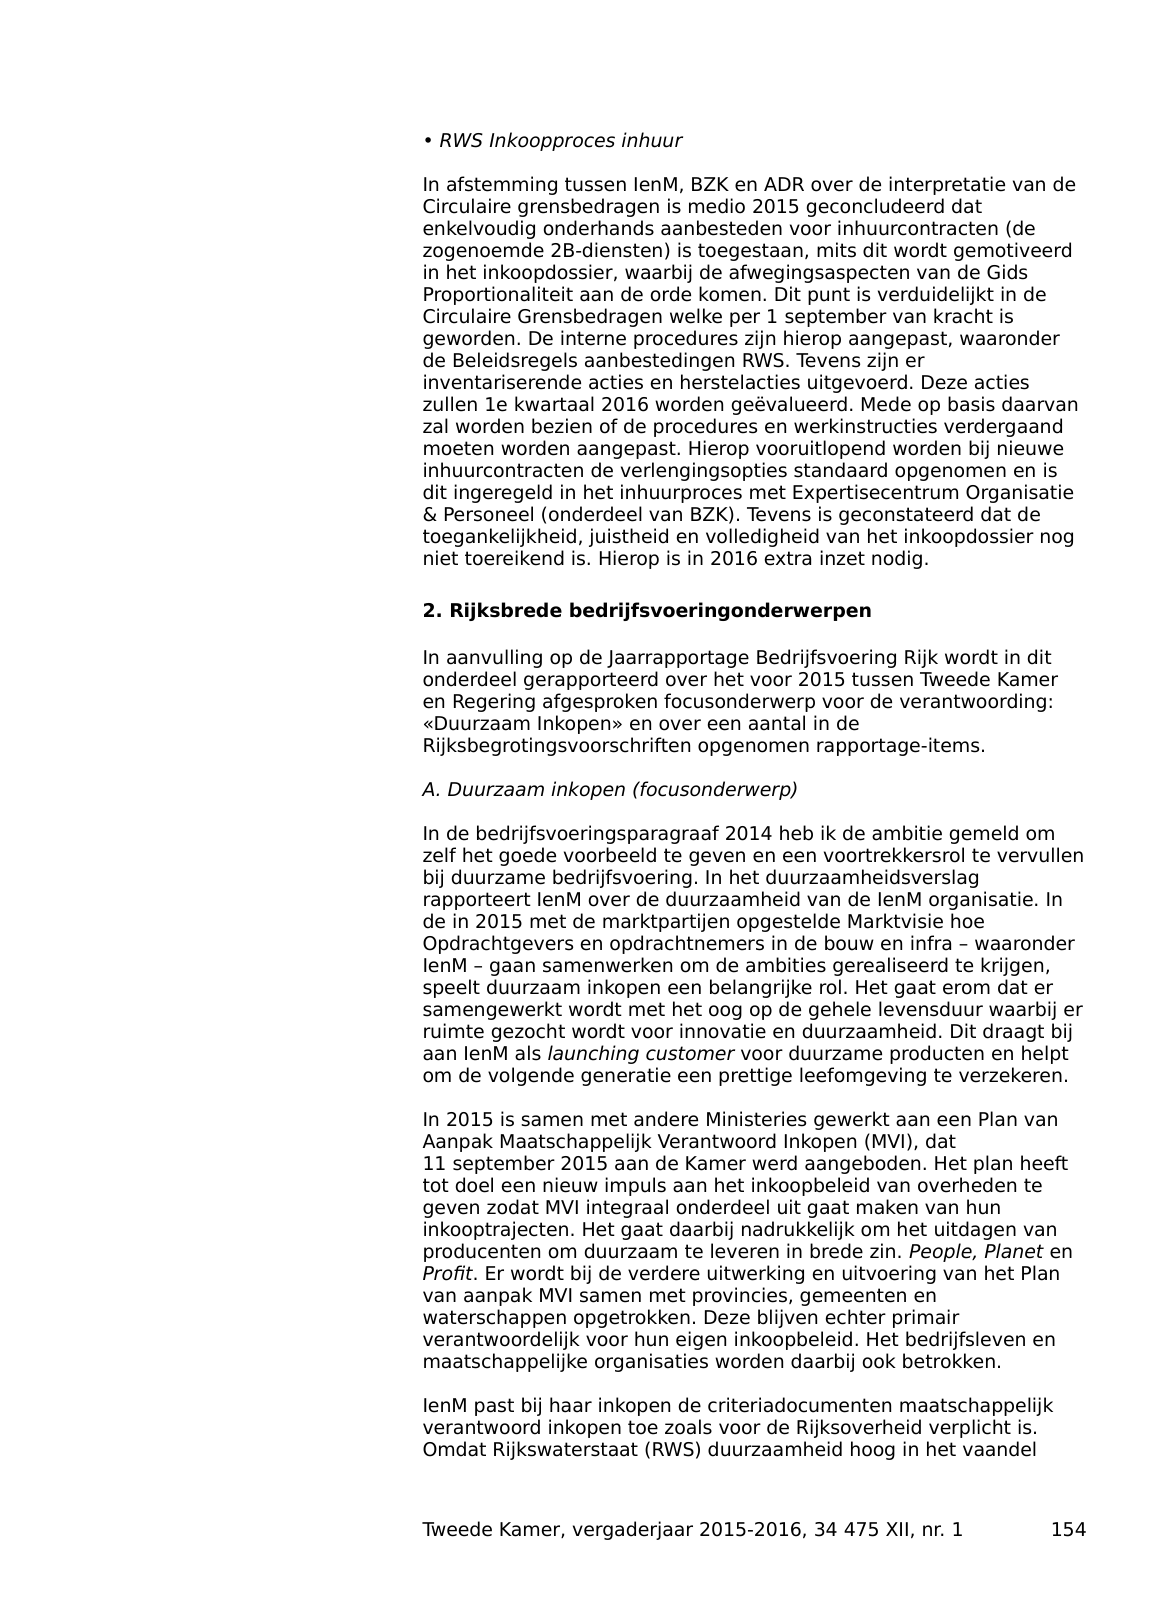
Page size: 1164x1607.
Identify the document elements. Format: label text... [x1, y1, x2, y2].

subtitle A. Duurzaam inkopen (focusonderwerp) [422, 779, 1087, 801]
text IenM past bij haar inkopen de criteriadocumenten maatschappelijk verantwoord inkopen toe zoals voor de Rijksoverheid verplicht is. Omdat Rijkswaterstaat (RWS) duurzaamheid hoog in het vaandel [422, 1395, 1087, 1461]
text In afstemming tussen IenM, BZK en ADR over de interpretatie van de Circulaire grensbedragen is medio 2015 geconcludeerd dat enkelvoudig onderhands aanbesteden voor inhuurcontracten (de zogenoemde 2B-diensten) is toegestaan, mits dit wordt gemotiveerd in het inkoopdossier, waarbij de afwegingsaspecten van de Gids Proportionaliteit aan de orde komen. Dit punt is verduidelijkt in de Circulaire Grensbedragen welke per 1 september van kracht is geworden. De interne procedures zijn hierop aangepast, waaronder de Beleidsregels aanbestedingen RWS. Tevens zijn er inventariserende acties en herstelacties uitgevoerd. Deze acties zullen 1e kwartaal 2016 worden geëvalueerd. Mede op basis daarvan zal worden bezien of de procedures en werkinstructies verdergaand moeten worden aangepast. Hierop vooruitlopend worden bij nieuwe inhuurcontracten de verlengingsopties standaard opgenomen en is dit ingeregeld in het inhuurproces met Expertisecentrum Organisatie & Personeel (onderdeel van BZK). Tevens is geconstateerd dat de toegankelijkheid, juistheid en volledigheid van het inkoopdossier nog niet toereikend is. Hierop is in 2016 extra inzet nodig. [422, 174, 1087, 570]
text In 2015 is samen met andere Ministeries gewerkt aan een Plan van Aanpak Maatschappelijk Verantwoord Inkopen (MVI), dat 11 september 2015 aan de Kamer werd aangeboden. Het plan heeft tot doel een nieuw impuls aan het inkoopbeleid van overheden te geven zodat MVI integraal onderdeel uit gaat maken van hun inkooptrajecten. Het gaat daarbij nadrukkelijk om het uitdagen van producenten om duurzaam te leveren in brede zin. People, Planet en Profit. Er wordt bij de verdere uitwerking en uitvoering van het Plan van aanpak MVI samen met provincies, gemeenten en waterschappen opgetrokken. Deze blijven echter primair verantwoordelijk voor hun eigen inkoopbeleid. Het bedrijfsleven en maatschappelijke organisaties worden daarbij ook betrokken. [422, 1109, 1087, 1373]
text In de bedrijfsvoeringsparagraaf 2014 heb ik de ambitie gemeld om zelf het goede voorbeeld te geven en een voortrekkersrol te vervullen bij duurzame bedrijfsvoering. In het duurzaamheidsverslag rapporteert IenM over de duurzaamheid van de IenM organisatie. In de in 2015 met de marktpartijen opgestelde Marktvisie hoe Opdrachtgevers en opdrachtnemers in de bouw en infra – waaronder IenM – gaan samenwerken om de ambities gerealiseerd te krijgen, speelt duurzaam inkopen een belangrijke rol. Het gaat erom dat er samengewerkt wordt met het oog op de gehele levensduur waarbij er ruimte gezocht wordt voor innovatie en duurzaamheid. Dit draagt bij aan IenM als launching customer voor duurzame producten en helpt om de volgende generatie een prettige leefomgeving te verzekeren. [422, 823, 1087, 1087]
subtitle • RWS Inkoopproces inhuur [422, 130, 1087, 152]
subtitle 2. Rijksbrede bedrijfsvoeringonderwerpen [422, 600, 1087, 622]
text In aanvulling op de Jaarrapportage Bedrijfsvoering Rijk wordt in dit onderdeel gerapporteerd over het voor 2015 tussen Tweede Kamer en Regering afgesproken focusonderwerp voor de verantwoording: «Duurzaam Inkopen» en over een aantal in de Rijksbegrotingsvoorschriften opgenomen rapportage-items. [422, 647, 1087, 757]
